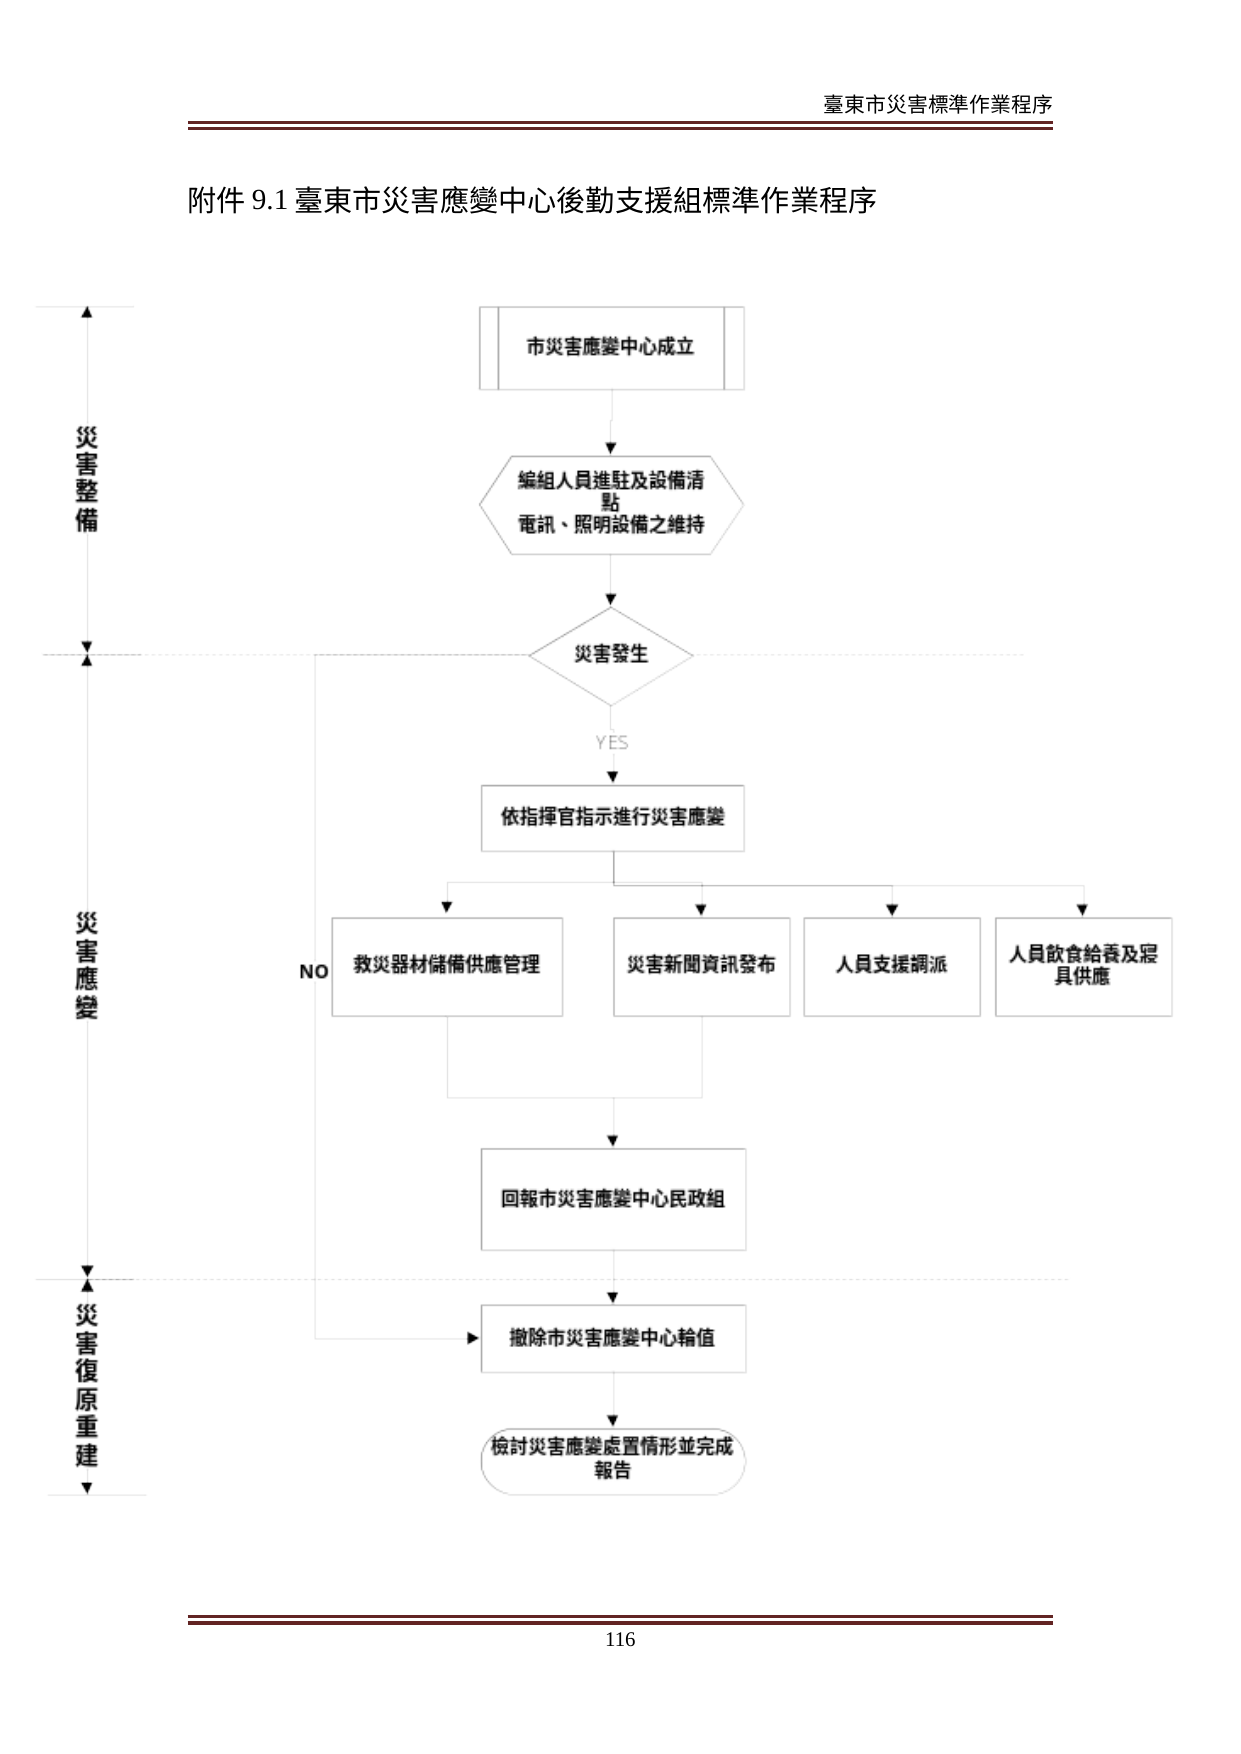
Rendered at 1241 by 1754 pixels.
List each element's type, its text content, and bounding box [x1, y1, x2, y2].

text 附件9.1臺東市災害應變中心後勤支援組標準作業程序 [187, 157, 1053, 220]
